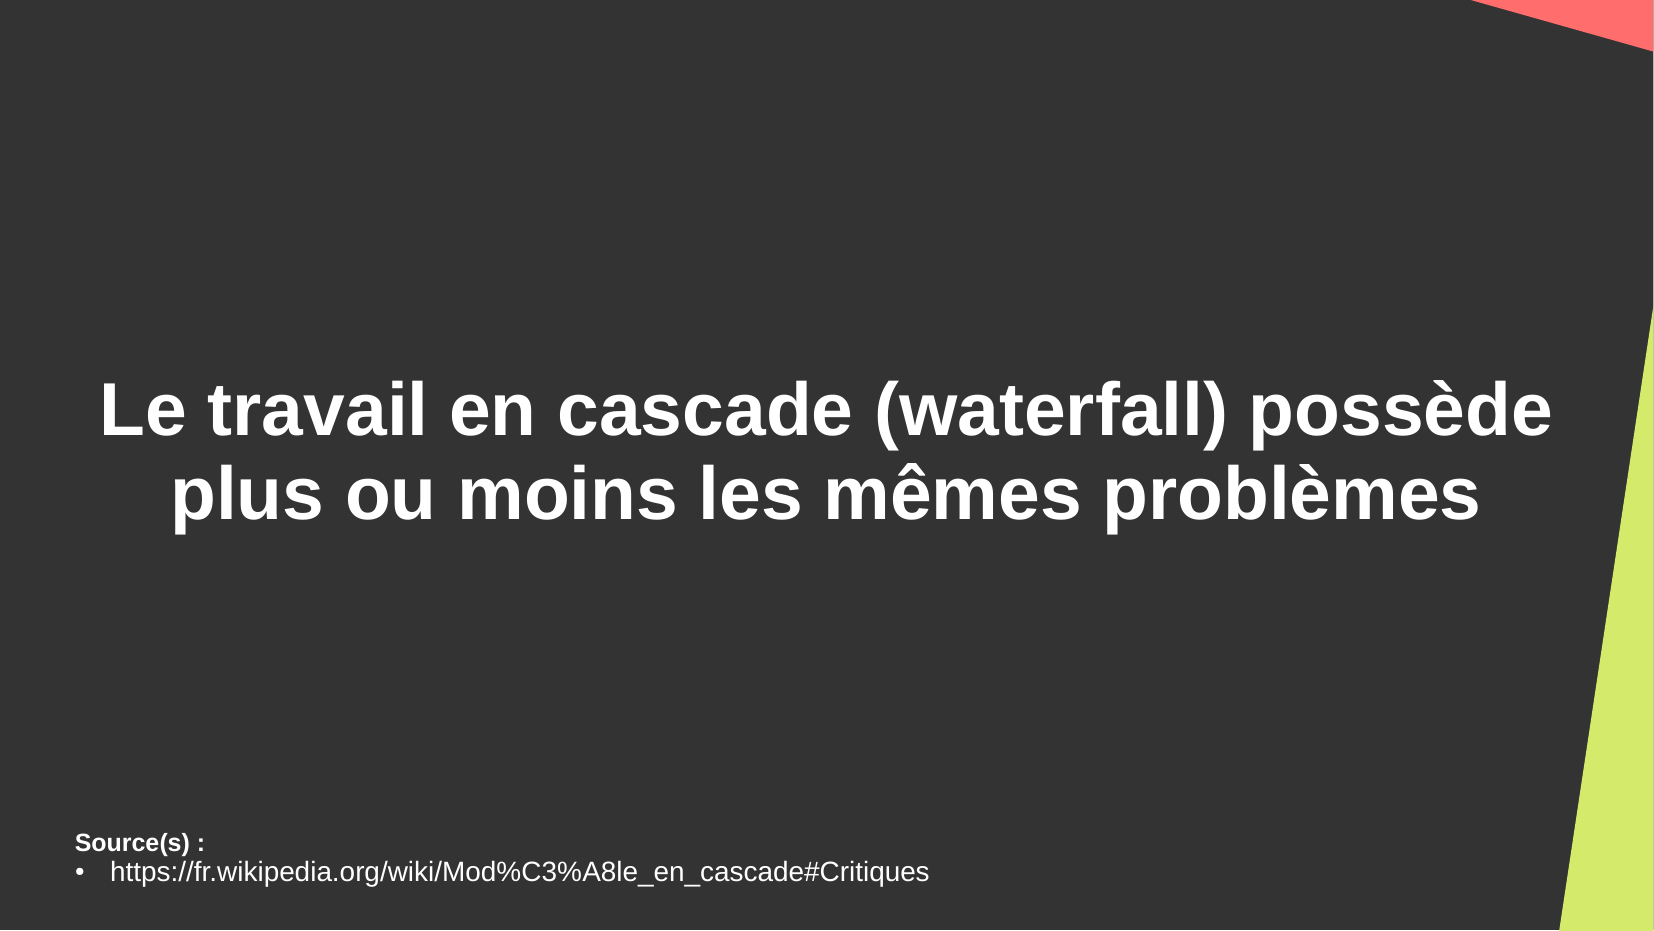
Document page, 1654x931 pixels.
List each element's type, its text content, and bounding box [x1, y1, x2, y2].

title Le travail en cascade (waterfall) possède plus ou moins les mêmes problèmes [31, 367, 1622, 563]
text_box [1559, 301, 1654, 931]
text_box Source(s) : https://fr.wikipedia.org/wiki/Mod%C3%A8le_en_cascade#Critiques [60, 821, 1546, 921]
text_box [1470, 0, 1654, 52]
